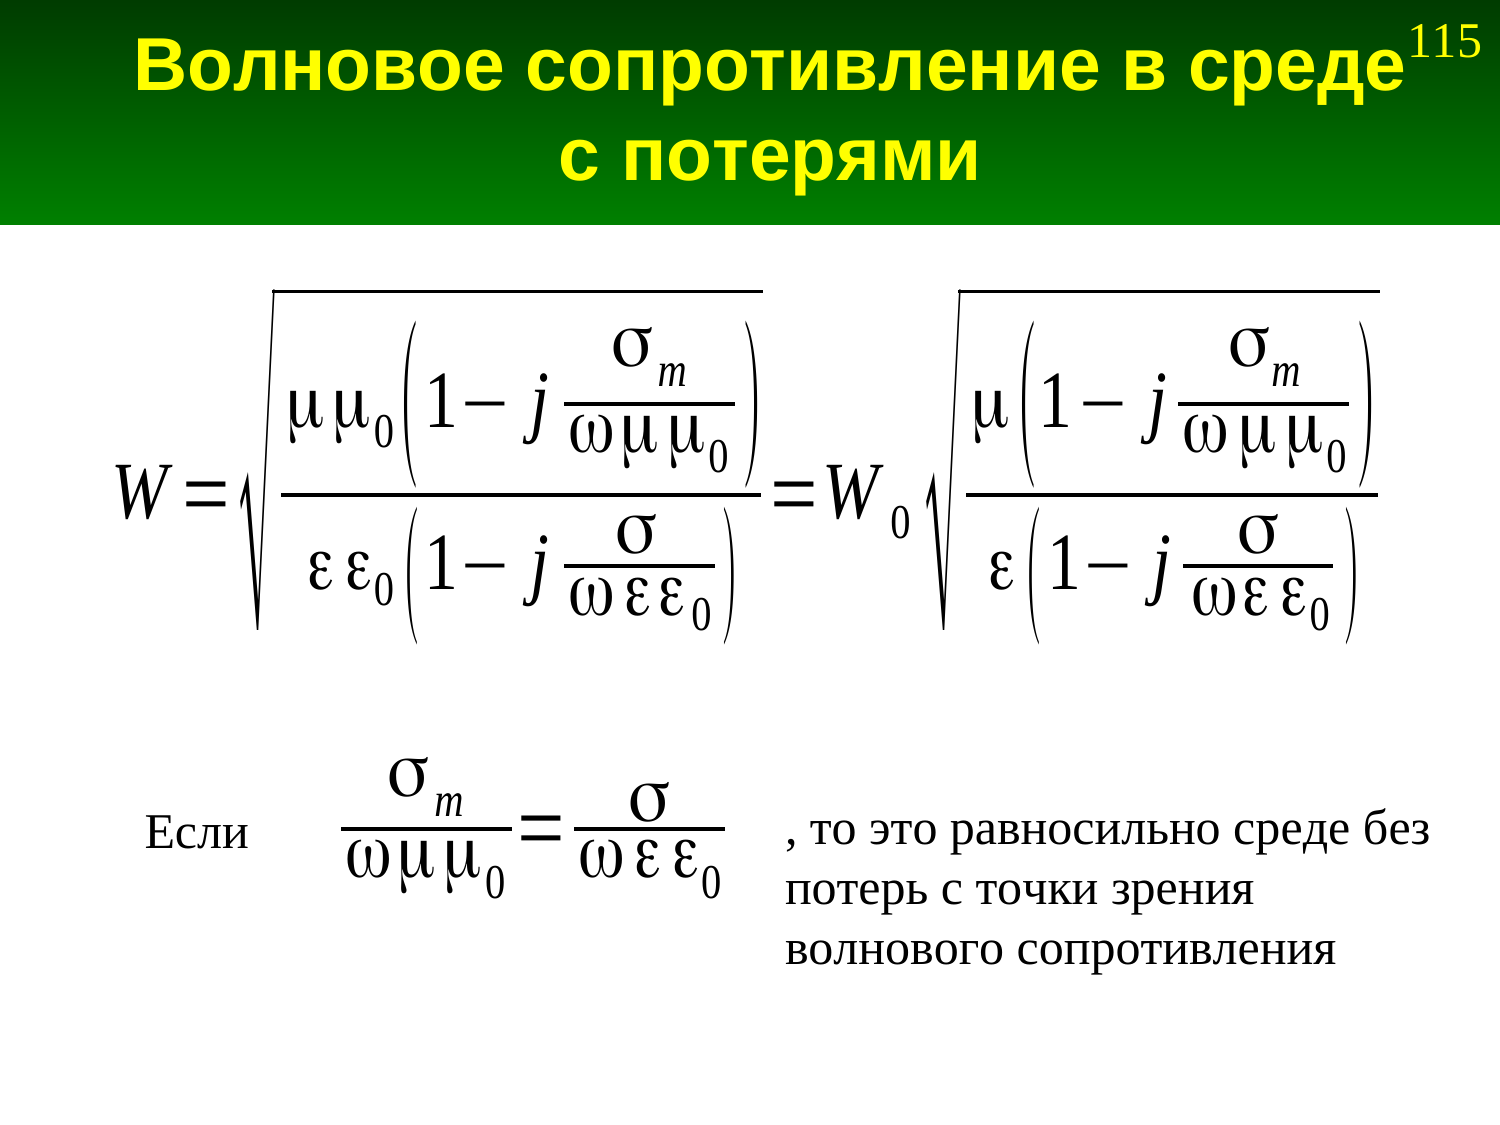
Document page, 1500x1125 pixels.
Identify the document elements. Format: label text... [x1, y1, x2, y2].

title Волновое сопротивление в среде с потерями [100, 7, 1441, 204]
text_box Если [129, 791, 319, 927]
chart [94, 284, 1399, 650]
text_box , то это равносильно среде без потерь с точки зрения волнового сопротивления [770, 787, 1477, 983]
chart [320, 750, 745, 910]
